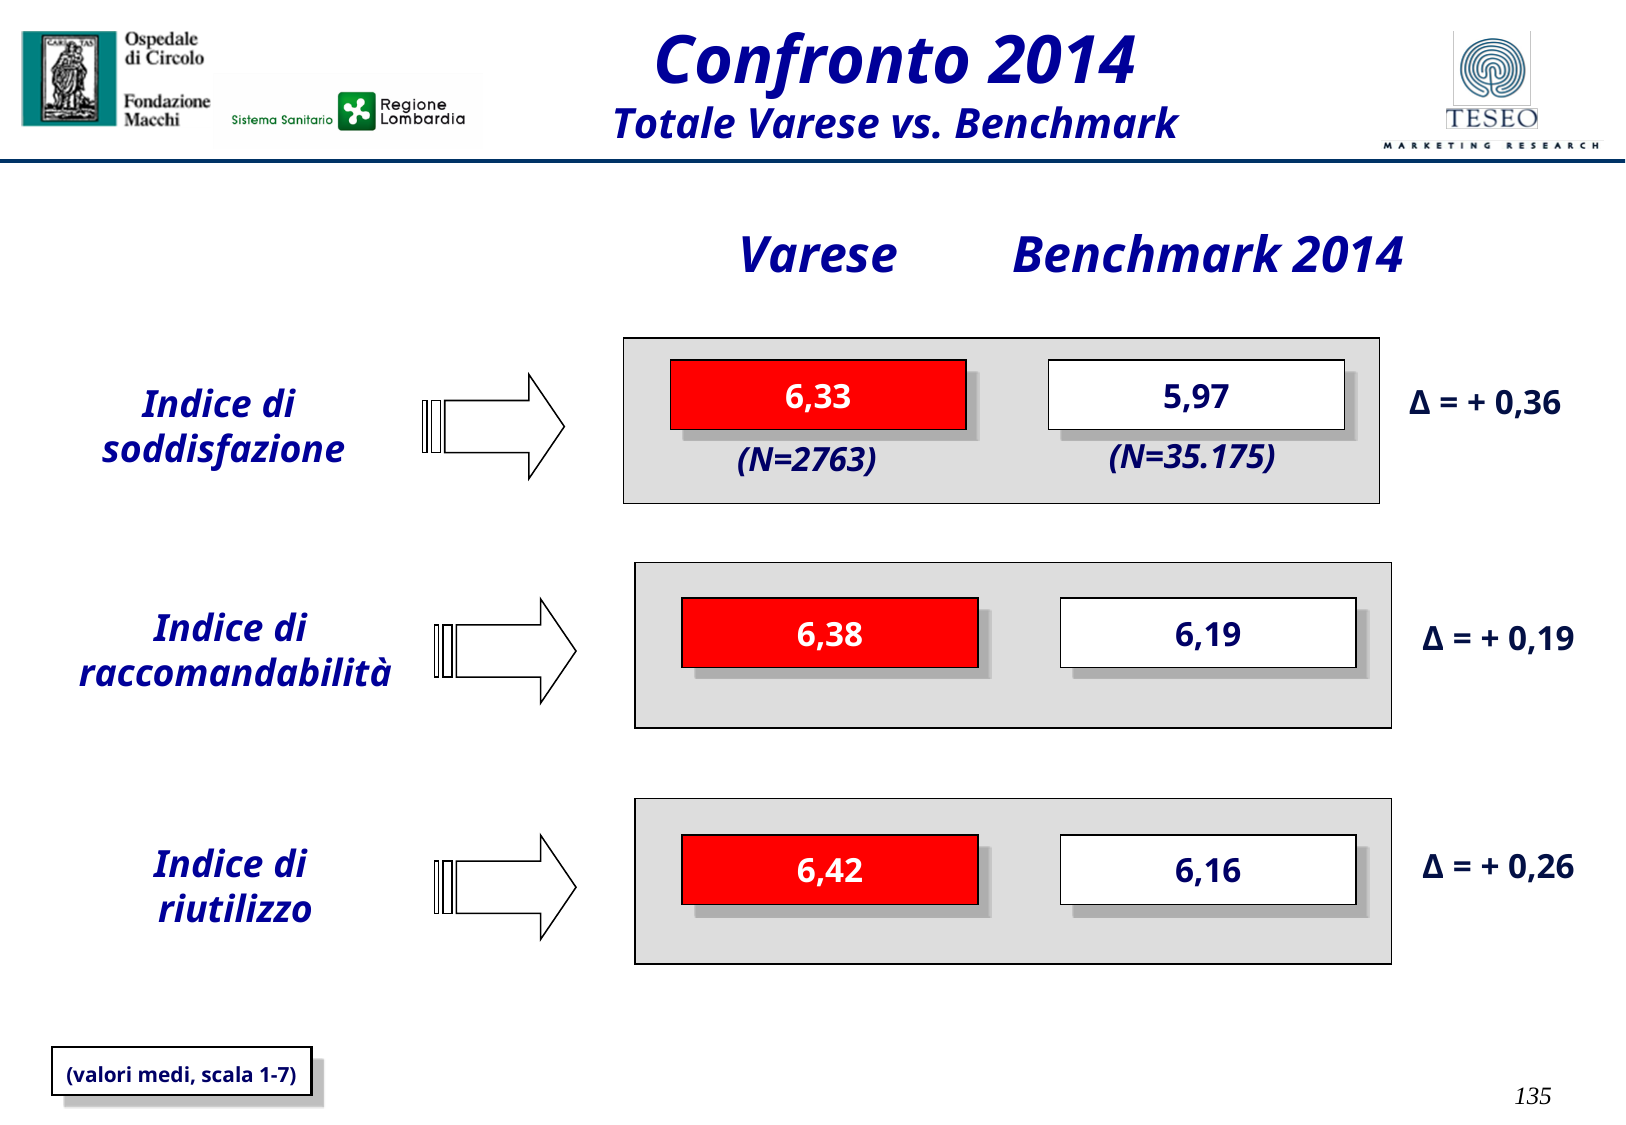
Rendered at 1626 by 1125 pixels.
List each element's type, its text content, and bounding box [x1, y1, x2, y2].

picture [21, 31, 483, 149]
text_box [635, 798, 1392, 965]
text_box Δ = + 0,19 [1407, 609, 1590, 665]
text_box Indice di riutilizzo [139, 832, 332, 938]
text_box (valori medi, scala 1-7) [51, 1046, 312, 1095]
text_box Confronto 2014 Totale Varese vs. Benchmark [351, 18, 1439, 144]
picture [1381, 31, 1604, 149]
text_box Δ = + 0,36 [1393, 373, 1577, 429]
text_box 6,19 [1060, 597, 1356, 668]
text_box Varese [623, 207, 1014, 298]
text_box [635, 562, 1392, 728]
text_box [623, 338, 1380, 504]
text_box 5,97 [1048, 360, 1345, 430]
text_box (N=35.175) [1093, 427, 1291, 483]
text_box (N=2763) [722, 430, 892, 487]
text_box Indice di raccomandabilità [63, 596, 407, 702]
text_box 6,38 [682, 597, 978, 668]
text_box Benchmark 2014 [1014, 207, 1439, 298]
text_box Indice di soddisfazione [87, 371, 361, 478]
text_box 6,42 [682, 834, 978, 905]
text_box Δ = + 0,26 [1407, 837, 1590, 894]
text_box 6,33 [670, 360, 967, 430]
text_box 6,16 [1060, 834, 1356, 905]
